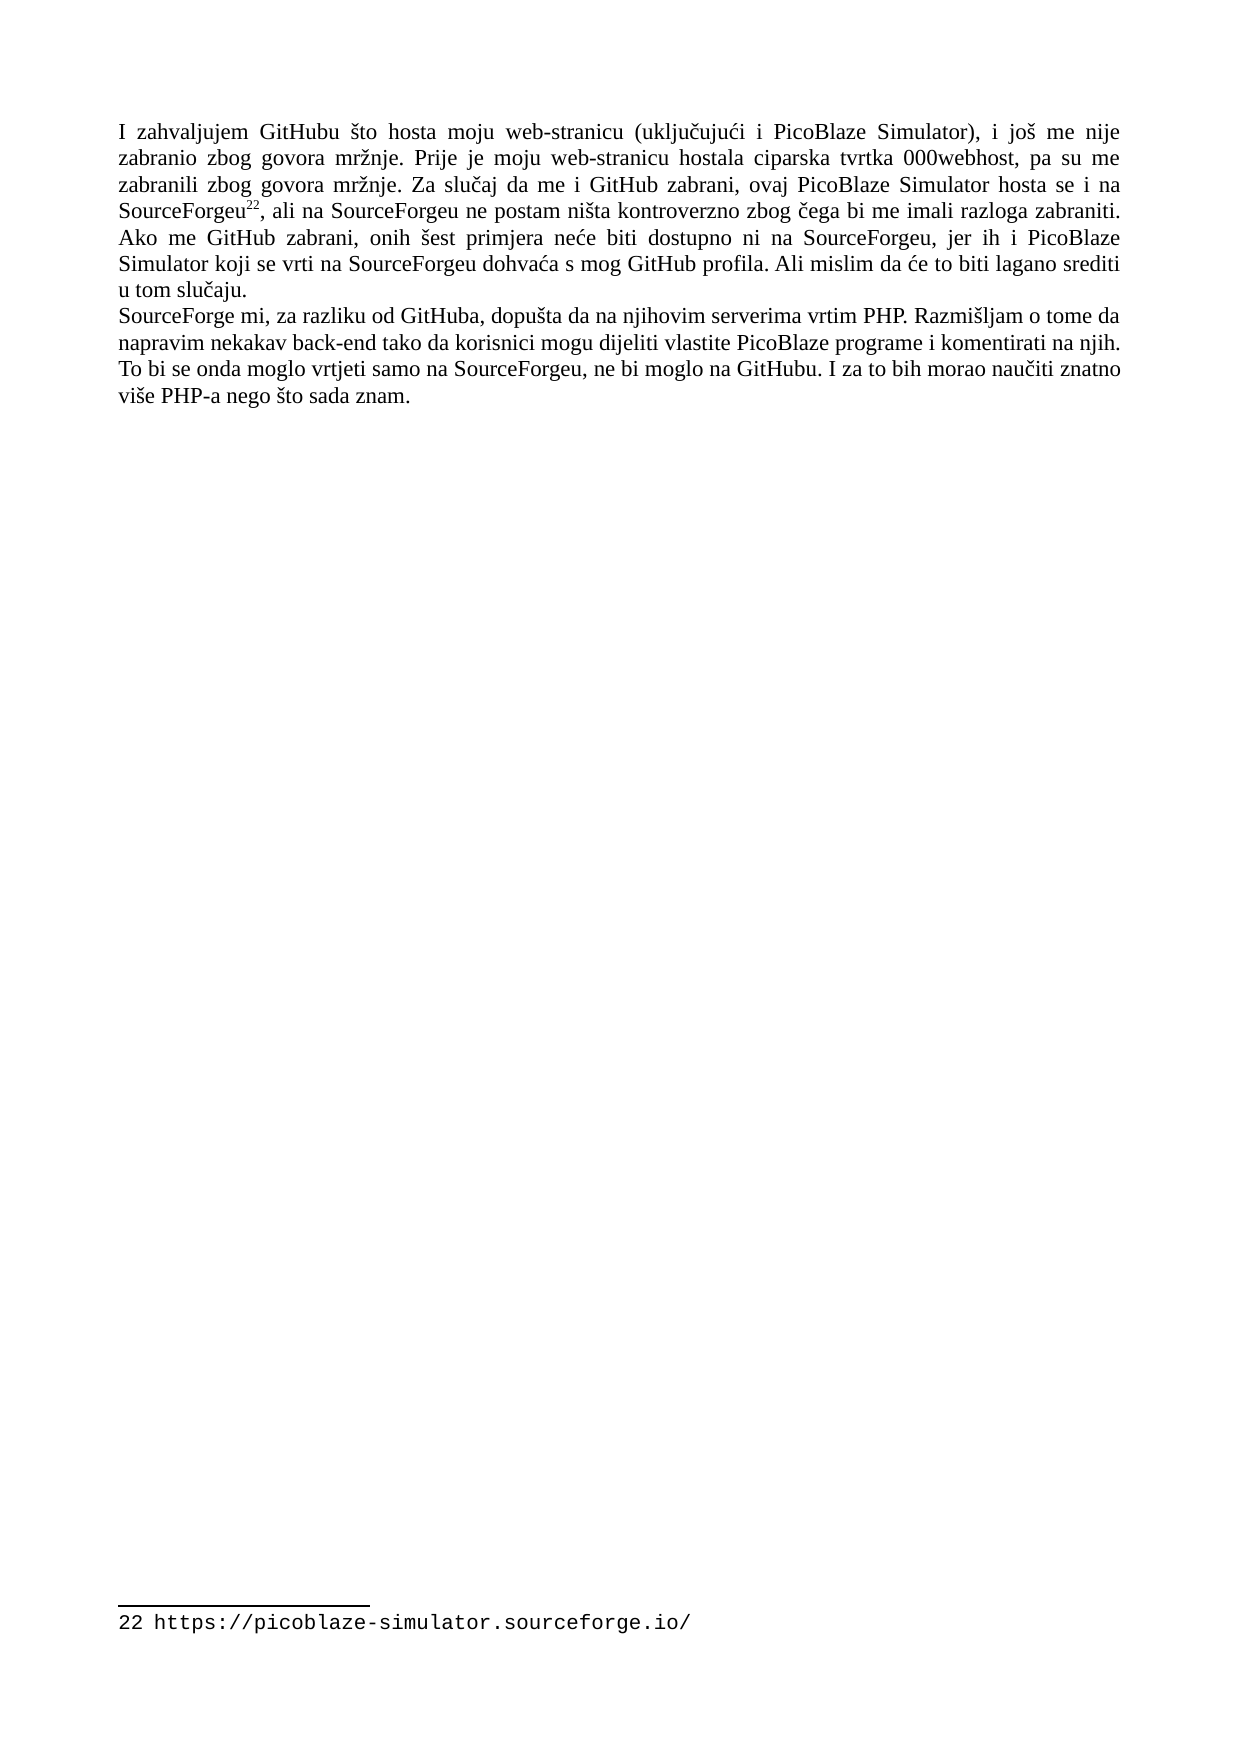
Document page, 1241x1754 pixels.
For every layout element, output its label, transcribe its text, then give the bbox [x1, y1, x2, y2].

text SourceForge mi, za razliku od GitHuba, dopušta da na njihovim serverima vrtim PHP. Razmišljam o tome da napravim nekakav back-end tako da korisnici mogu dijeliti vlastite PicoBlaze programe i komentirati na njih. To bi se onda moglo vrtjeti samo na SourceForgeu, ne bi moglo na GitHubu. I za to bih morao naučiti znatno više PHP-a nego što sada znam. [118, 303, 1122, 408]
text I zahvaljujem GitHubu što hosta moju web-stranicu (uključujući i PicoBlaze Simulator), i još me nije zabranio zbog govora mržnje. Prije je moju web-stranicu hostala ciparska tvrtka 000webhost, pa su me zabranili zbog govora mržnje. Za slučaj da me i GitHub zabrani, ovaj PicoBlaze Simulator hosta se i na SourceForgeu, ali na SourceForgeu ne postam ništa kontroverzno zbog čega bi me imali razloga zabraniti. Ako me GitHub zabrani, onih šest primjera neće biti dostupno ni na SourceForgeu, jer ih i PicoBlaze Simulator koji se vrti na SourceForgeu dohvaća s mog GitHub profila. Ali mislim da će to biti lagano srediti u tom slučaju. [118, 118, 1122, 303]
text https://picoblaze-simulator.sourceforge.io/ [118, 1612, 1122, 1636]
